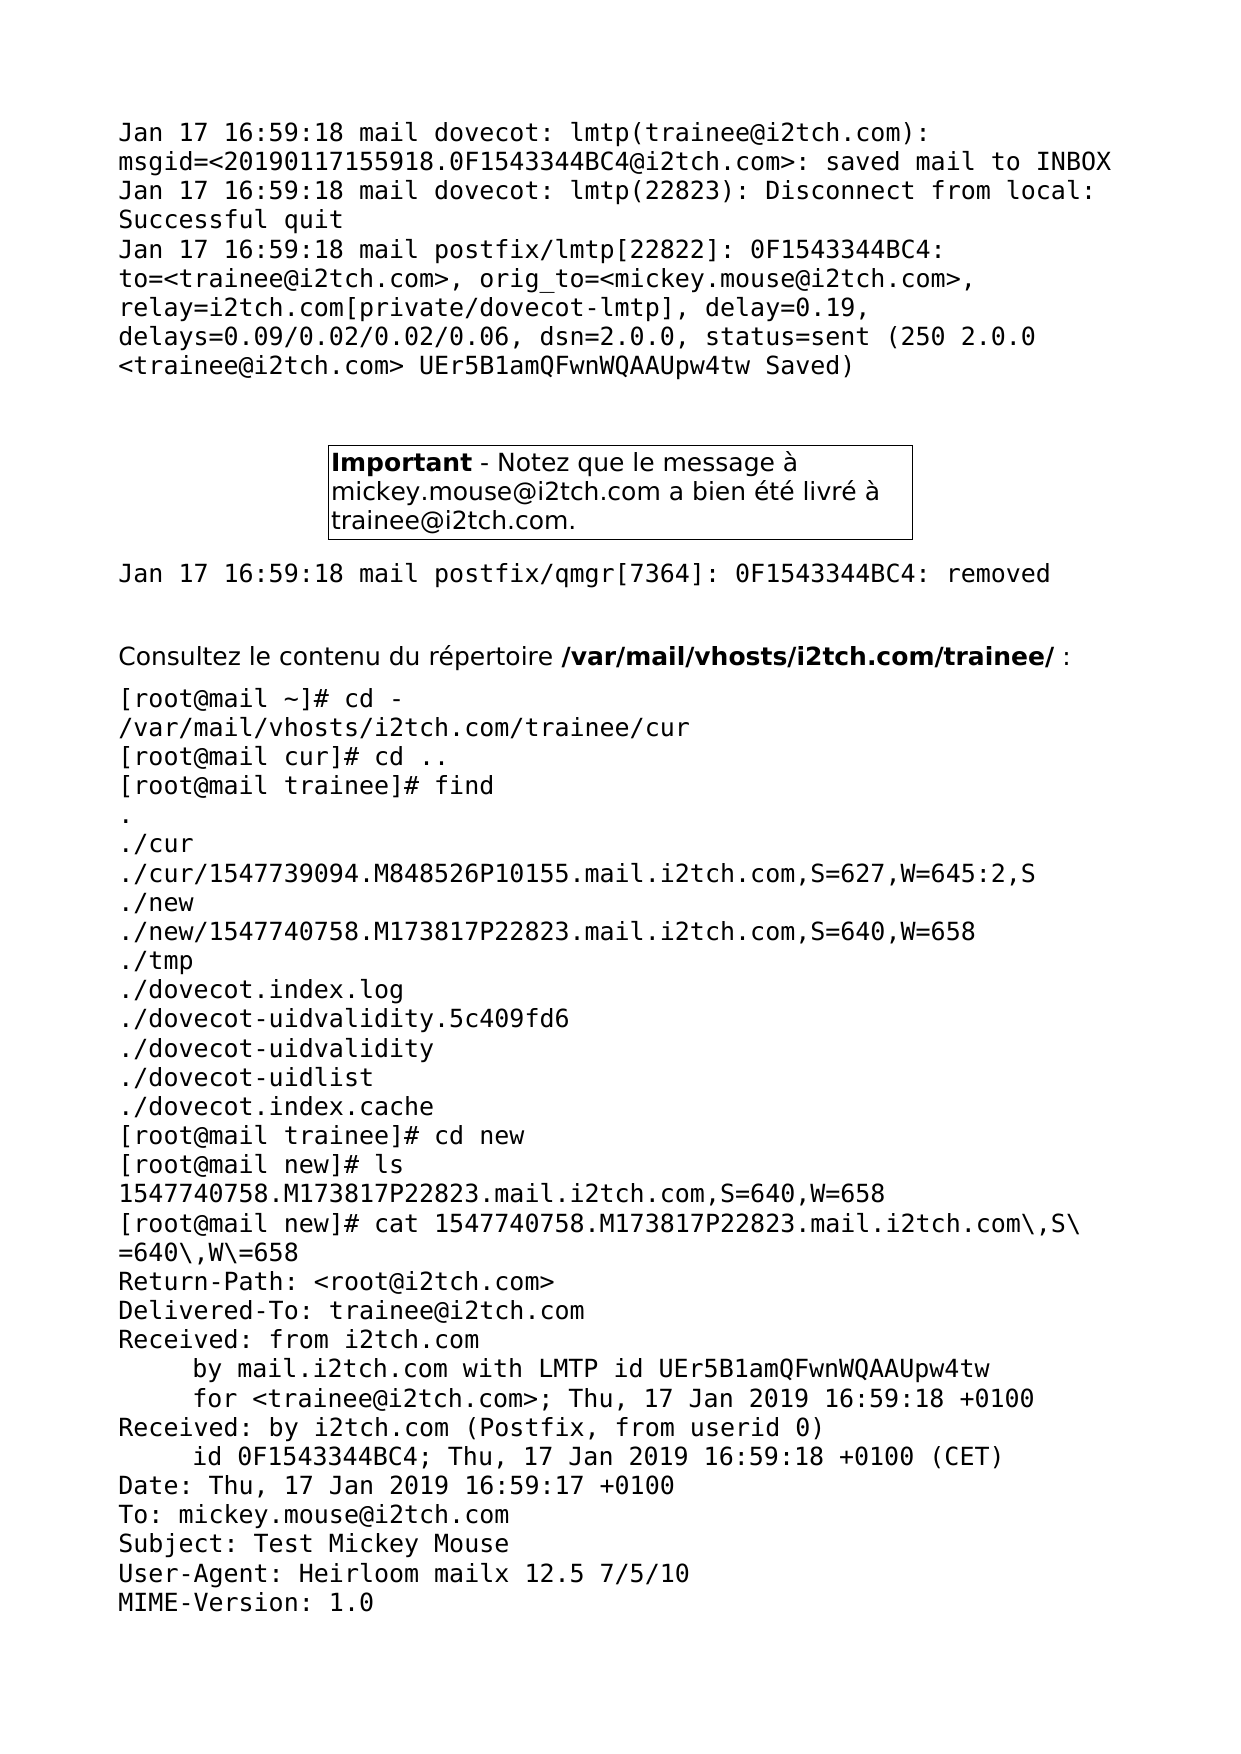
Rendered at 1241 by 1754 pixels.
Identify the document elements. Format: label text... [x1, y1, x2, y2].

table_header Important - Notez que le message à mickey.mouse@i2tch.com a bien été livré à trainee@i2tch.com. [329, 446, 912, 539]
text Consultez le contenu du répertoire /var/mail/vhosts/i2tch.com/trainee/ : [118, 642, 1122, 671]
text Jan 17 16:59:18 mail dovecot: lmtp(trainee@i2tch.com): msgid=<20190117155918.0F1543344BC4@i2tch.com>: saved mail to INBOX Jan 17 16:59:18 mail dovecot: lmtp(22823): Disconnect from local: Successful quit Jan 17 16:59:18 mail postfix/lmtp[22822]: 0F1543344BC4: to=<trainee@i2tch.com>, orig_to=<mickey.mouse@i2tch.com>, relay=i2tch.com[private/dovecot-lmtp], delay=0.19, delays=0.09/0.02/0.02/0.06, dsn=2.0.0, status=sent (250 2.0.0 <trainee@i2tch.com> UEr5B1amQFwnWQAAUpw4tw Saved) Jan 17 16:59:18 mail postfix/qmgr[7364]: 0F1543344BC4: removed [118, 118, 1122, 589]
text [root@mail ~]# cd - /var/mail/vhosts/i2tch.com/trainee/cur [root@mail cur]# cd .. [root@mail trainee]# find . ./cur ./cur/1547739094.M848526P10155.mail.i2tch.com,S=627,W=645:2,S ./new ./new/1547740758.M173817P22823.mail.i2tch.com,S=640,W=658 ./tmp ./dovecot.index.log ./dovecot-uidvalidity.5c409fd6 ./dovecot-uidvalidity ./dovecot-uidlist ./dovecot.index.cache [root@mail trainee]# cd new [root@mail new]# ls 1547740758.M173817P22823.mail.i2tch.com,S=640,W=658 [root@mail new]# cat 1547740758.M173817P22823.mail.i2tch.com\,S\=640\,W\=658 Return-Path: <root@i2tch.com> Delivered-To: trainee@i2tch.com Received: from i2tch.com by mail.i2tch.com with LMTP id UEr5B1amQFwnWQAAUpw4tw for <trainee@i2tch.com>; Thu, 17 Jan 2019 16:59:18 +0100 Received: by i2tch.com (Postfix, from userid 0) id 0F1543344BC4; Thu, 17 Jan 2019 16:59:18 +0100 (CET) Date: Thu, 17 Jan 2019 16:59:17 +0100 To: mickey.mouse@i2tch.com Subject: Test Mickey Mouse User-Agent: Heirloom mailx 12.5 7/5/10 MIME-Version: 1.0 [118, 684, 1122, 1617]
